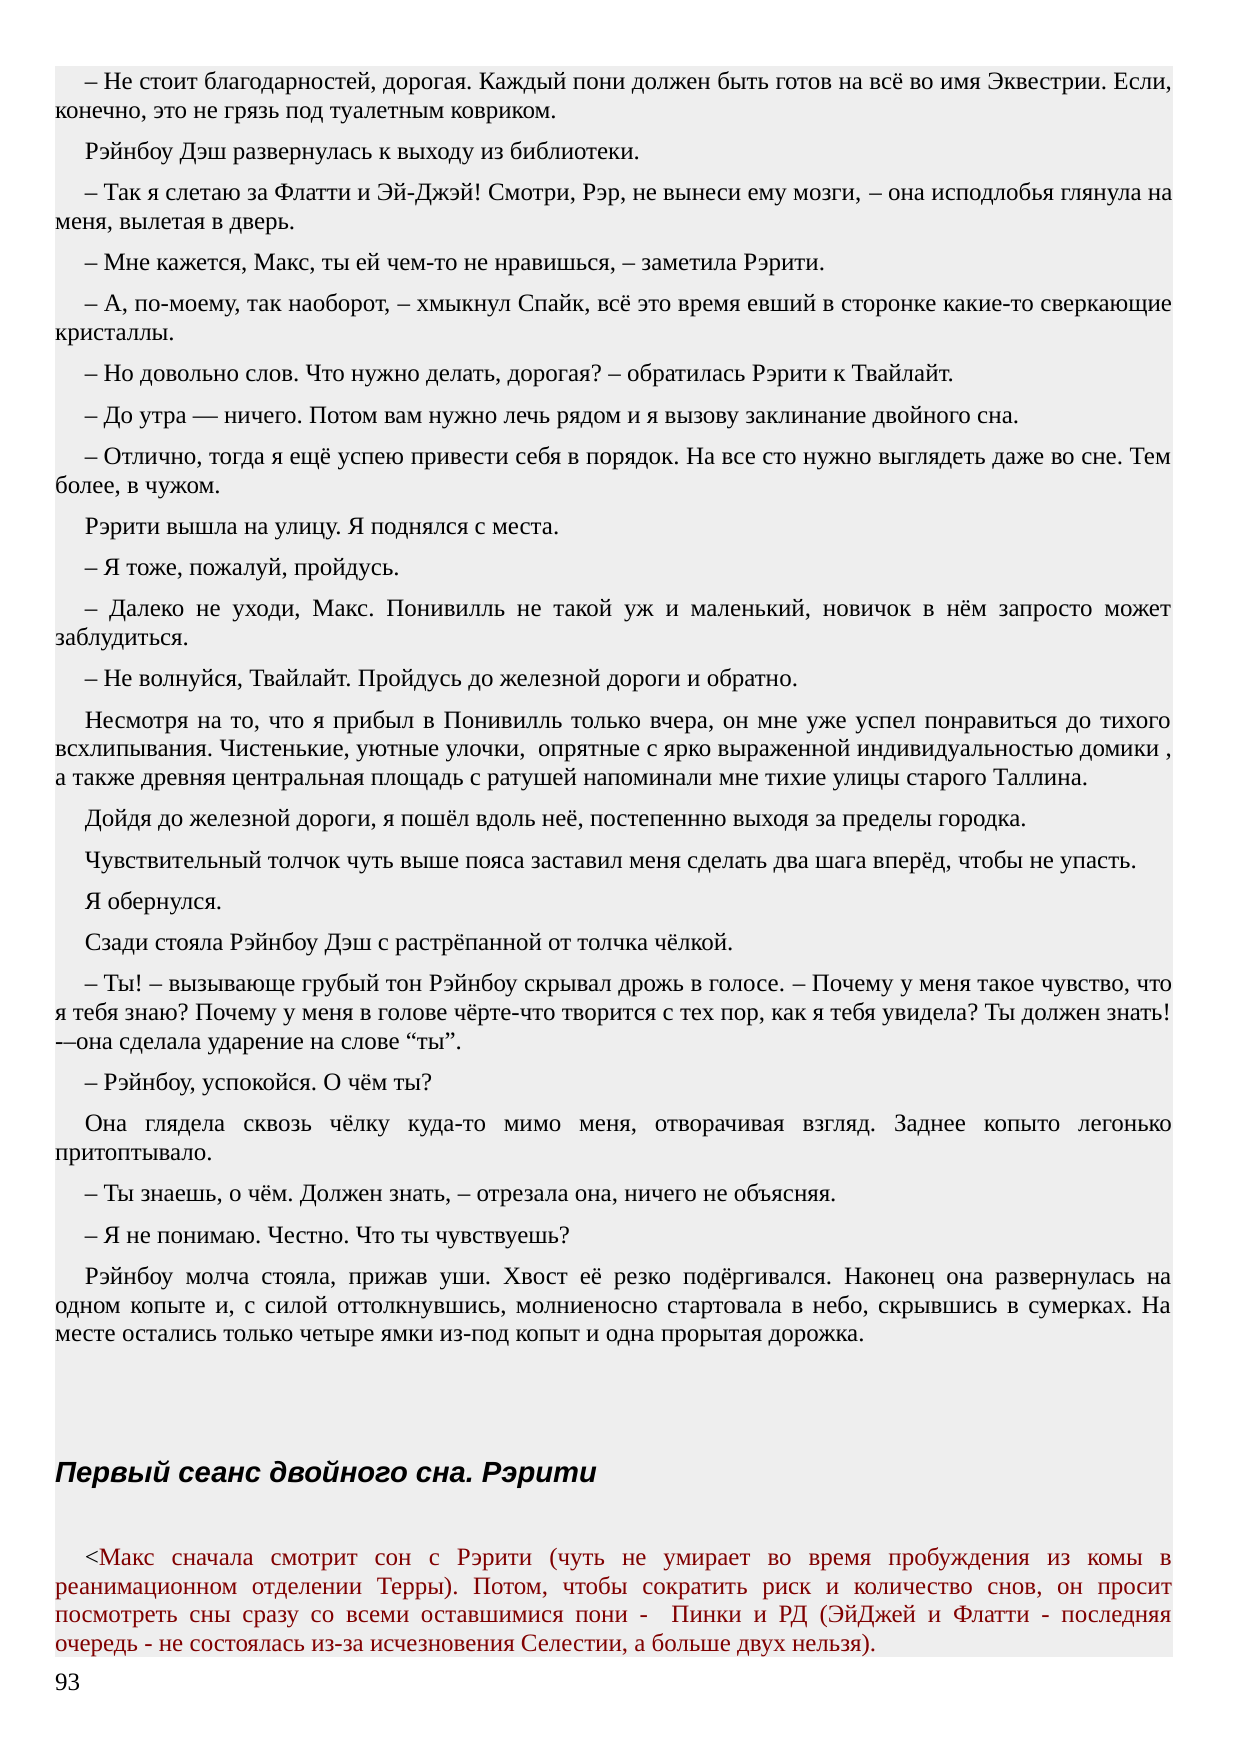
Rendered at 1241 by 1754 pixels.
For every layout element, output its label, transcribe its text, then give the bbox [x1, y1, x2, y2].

text Дойдя до железной дороги, я пошёл вдоль неё, постепеннно выходя за пределы городка. [55, 803, 1173, 832]
text Рэйнбоу Дэш развернулась к выходу из библиотеки. [55, 136, 1173, 165]
text – Я тоже, пожалуй, пройдусь. [55, 552, 1173, 581]
text Чувствительный толчок чуть выше пояса заставил меня сделать два шага вперёд, чтобы не упасть. [55, 845, 1173, 873]
text – Я не понимаю. Честно. Что ты чувствуешь? [55, 1220, 1173, 1248]
text – Рэйнбоу, успокойся. О чём ты? [55, 1067, 1173, 1096]
text – Ты знаешь, о чём. Должен знать, – отрезала она, ничего не объясняя. [55, 1178, 1173, 1207]
text Рэрити вышла на улицу. Я поднялся с места. [55, 511, 1173, 540]
text – Не стоит благодарностей, дорогая. Каждый пони должен быть готов на всё во имя Эквестрии. Если, конечно, это не грязь под туалетным ковриком. [55, 66, 1173, 123]
text Она глядела сквозь чёлку куда-то мимо меня, отворачивая взгляд. Заднее копыто легонько притоптывало. [55, 1108, 1173, 1166]
text Сзади стояла Рэйнбоу Дэш с растрёпанной от толчка чёлкой. [55, 927, 1173, 956]
text Несмотря на то, что я прибыл в Понивилль только вчера, он мне уже успел понравиться до тихого всхлипывания. Чистенькие, уютные улочки, опрятные с ярко выраженной индивидуальностью домики , а также древняя центральная площадь с ратушей напоминали мне тихие улицы старого Таллина. [55, 705, 1173, 791]
subtitle Первый сеанс двойного сна. Рэрити [55, 1455, 1173, 1488]
text – Но довольно слов. Что нужно делать, дорогая? – обратилась Рэрити к Твайлайт. [55, 358, 1173, 387]
text – Не волнуйся, Твайлайт. Пройдусь до железной дороги и обратно. [55, 663, 1173, 692]
text – До утра — ничего. Потом вам нужно лечь рядом и я вызову заклинание двойного сна. [55, 400, 1173, 428]
text – Ты! – вызывающе грубый тон Рэйнбоу скрывал дрожь в голосе. – Почему у меня такое чувство, что я тебя знаю? Почему у меня в голове чёрте-что творится с тех пор, как я тебя увидела? Ты должен знать! -–она сделала ударение на слове “ты”. [55, 968, 1173, 1055]
text – Далеко не уходи, Макс. Понивилль не такой уж и маленький, новичок в нём запросто может заблудиться. [55, 593, 1173, 651]
text – А, по-моему, так наоборот, – хмыкнул Спайк, всё это время евший в сторонке какие-то сверкающие кристаллы. [55, 288, 1173, 346]
text <Макс сначала смотрит сон с Рэрити (чуть не умирает во время пробуждения из комы в реанимационном отделении Терры). Потом, чтобы сократить риск и количество снов, он просит посмотреть сны сразу со всеми оставшимися пони - Пинки и РД (ЭйДжей и Флатти - последняя очередь - не состоялась из-за исчезновения Селестии, а больше двух нельзя). [55, 1542, 1173, 1657]
text Я обернулся. [55, 886, 1173, 915]
text – Мне кажется, Макс, ты ей чем-то не нравишься, – заметила Рэрити. [55, 247, 1173, 276]
text – Отлично, тогда я ещё успею привести себя в порядок. На все сто нужно выглядеть даже во сне. Тем более, в чужом. [55, 441, 1173, 498]
text – Так я слетаю за Флатти и Эй-Джэй! Смотри, Рэр, не вынеси ему мозги, – она исподлобья глянула на меня, вылетая в дверь. [55, 177, 1173, 235]
text Рэйнбоу молча стояла, прижав уши. Хвост её резко подёргивался. Наконец она развернулась на одном копыте и, с силой оттолкнувшись, молниеносно стартовала в небо, скрывшись в сумерках. На месте остались только четыре ямки из-под копыт и одна прорытая дорожка. [55, 1261, 1173, 1347]
